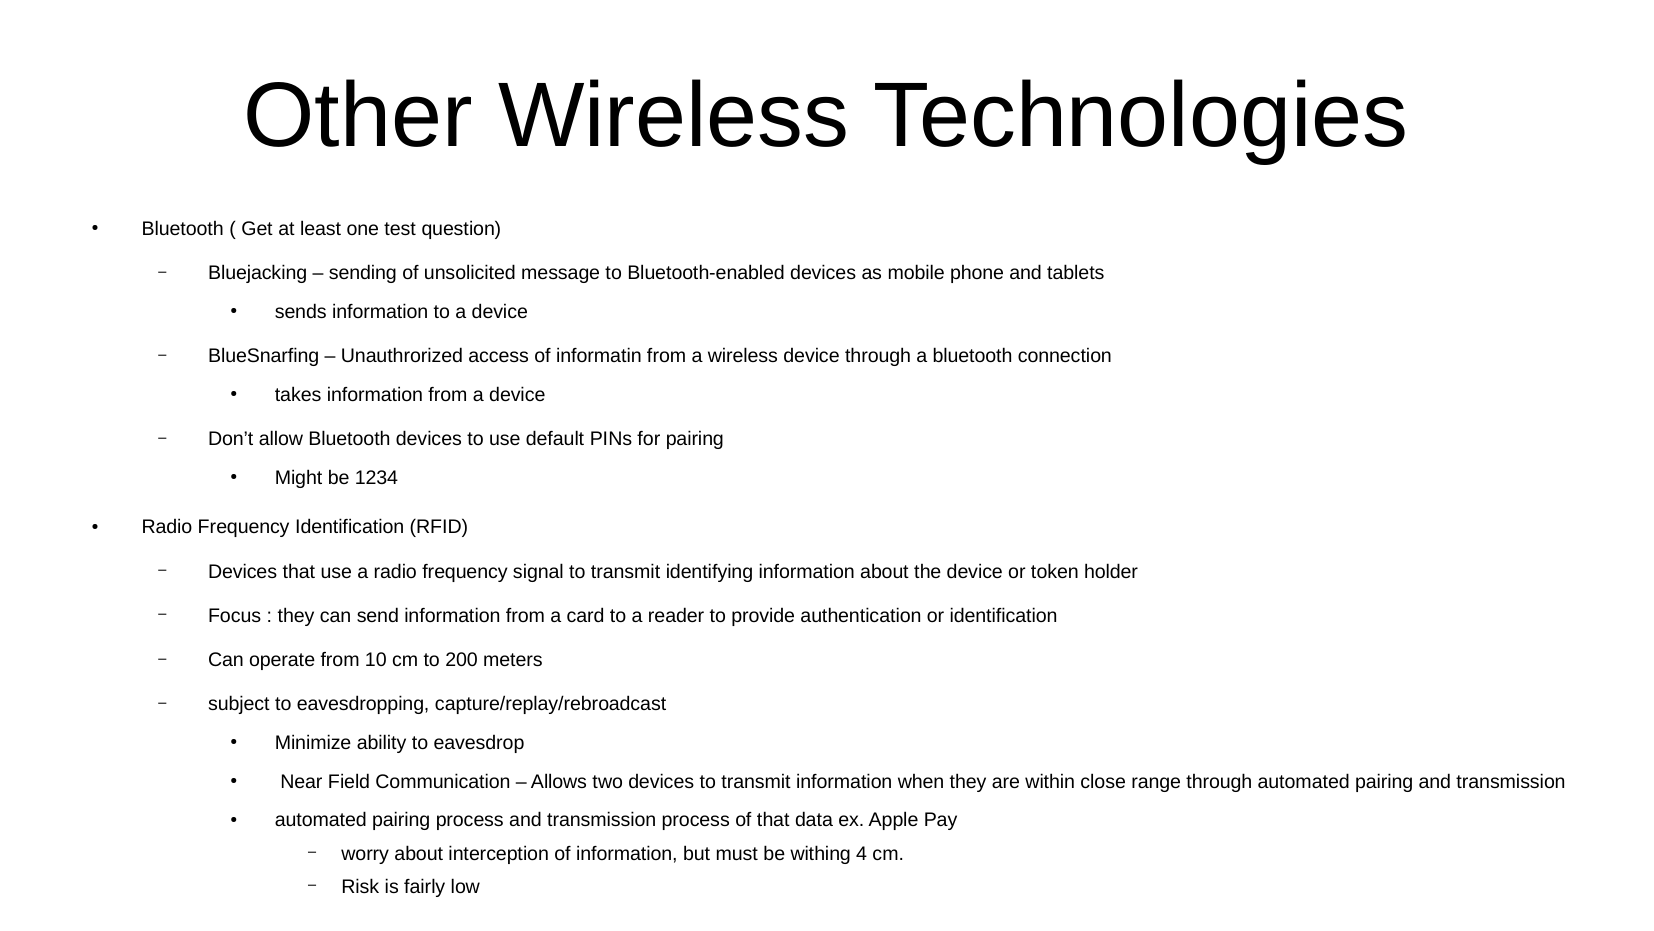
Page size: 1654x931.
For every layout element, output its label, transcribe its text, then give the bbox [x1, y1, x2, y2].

title Other Wireless Technologies [82, 37, 1571, 193]
list Bluetooth ( Get at least one test question) Bluejacking – sending of unsolicited message to Bluetooth-enabled devices as mobile phone and tablets sends information to a device BlueSnarfing – Unauthrorized access of informatin from a wireless device through a bluetooth connection takes information from a device Don’t allow Bluetooth devices to use default PINs for pairing Might be 1234 Radio Frequency Identification (RFID) Devices that use a radio frequency signal to transmit identifying information about the device or token holder Focus : they can send information from a card to a reader to provide authentication or identification Can operate from 10 cm to 200 meters subject to eavesdropping, capture/replay/rebroadcast Minimize ability to eavesdrop Near Field Communication – Allows two devices to transmit information when they are within close range through automated pairing and transmission automated pairing process and transmission process of that data ex. Apple Pay worry about interception of information, but must be withing 4 cm. Risk is fairly low [75, 217, 1571, 916]
